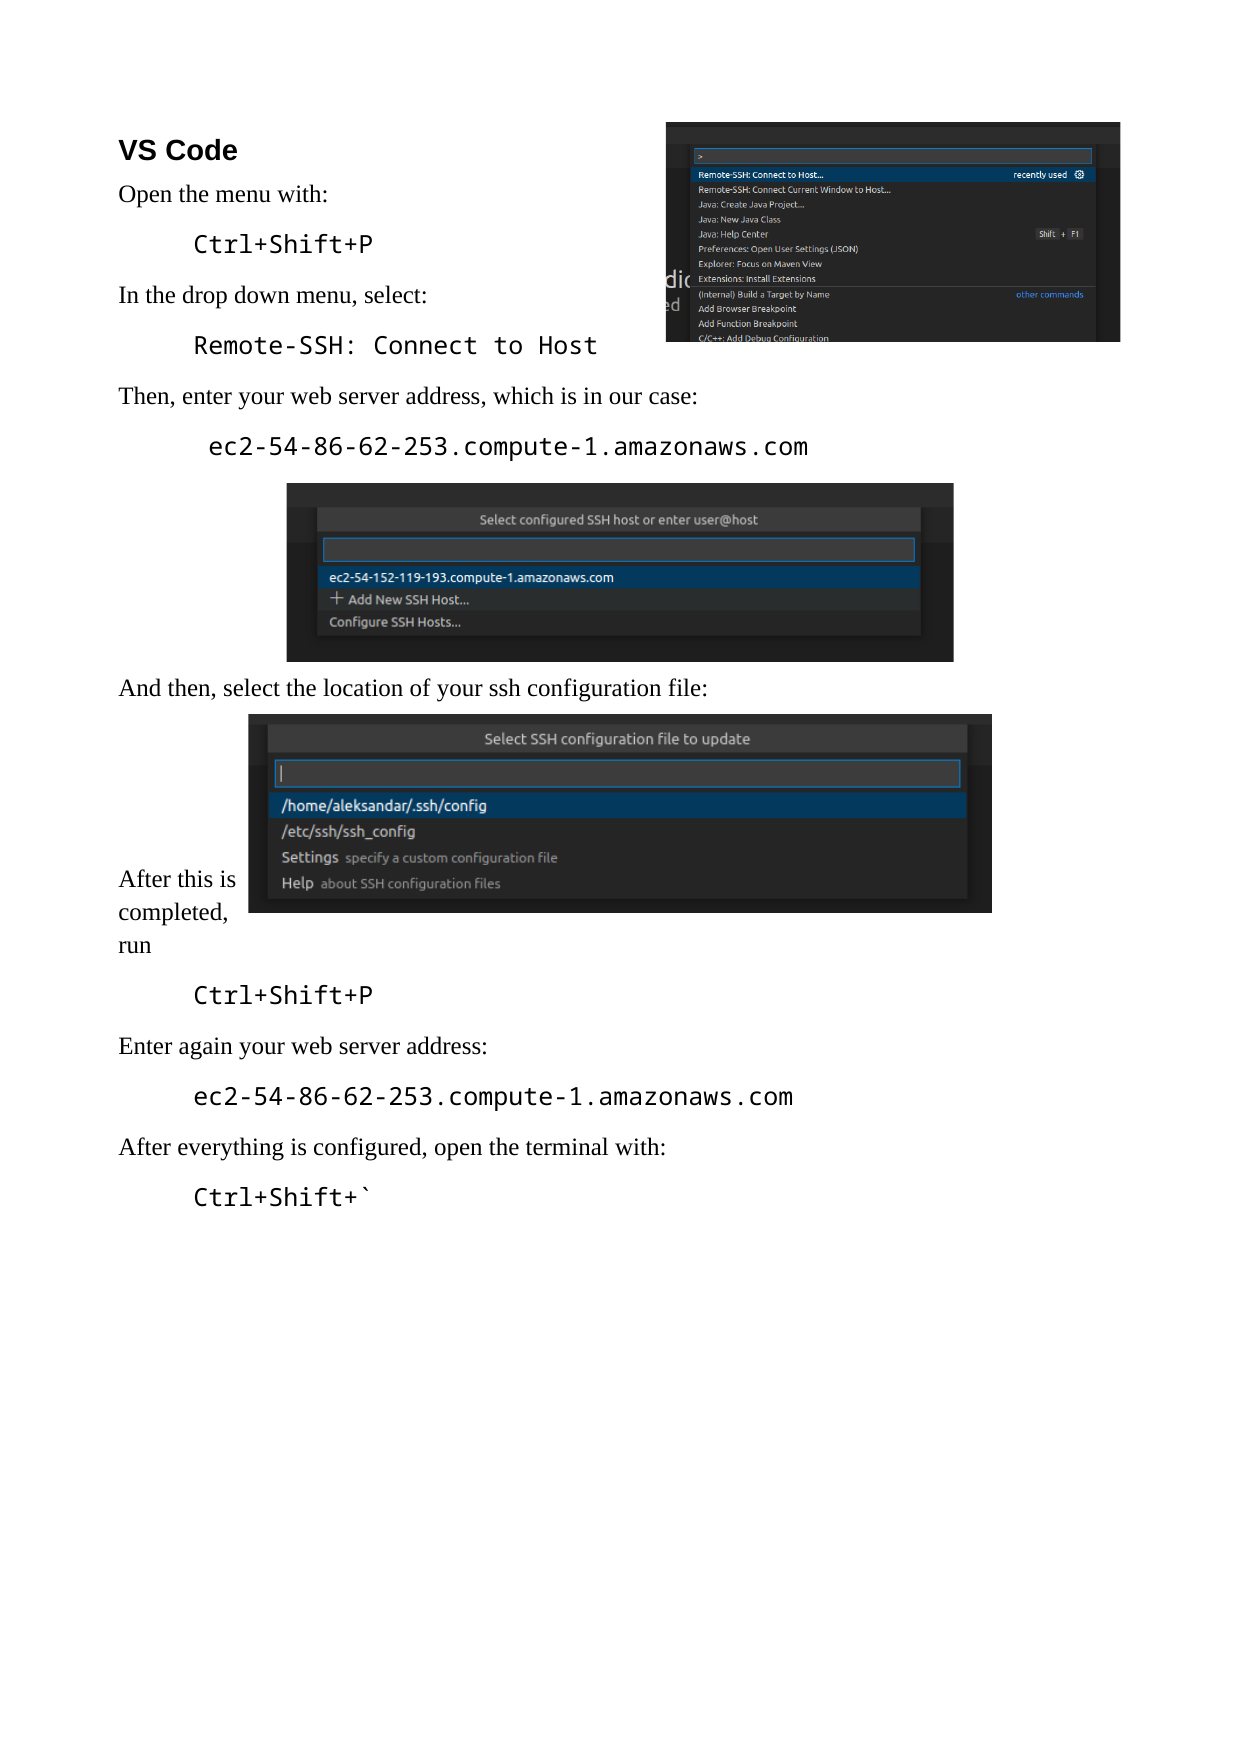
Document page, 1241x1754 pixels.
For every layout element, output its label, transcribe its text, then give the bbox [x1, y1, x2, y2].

subtitle VS Code [118, 133, 665, 166]
text Ctrl+Shift+P [193, 226, 665, 260]
text After this is completed, run [118, 864, 1122, 958]
text ec2-54-86-62-253.compute-1.amazonaws.com [193, 429, 1122, 463]
text Open the menu with: [118, 179, 665, 207]
text Then, enter your web server address, which is in our case: [118, 381, 1122, 410]
text After everything is configured, open the terminal with: [118, 1132, 1122, 1161]
picture [248, 714, 992, 913]
text Remote-SSH: Connect to Host [193, 328, 1122, 362]
text Ctrl+Shift+` [193, 1180, 1122, 1214]
text In the drop down menu, select: [118, 280, 665, 309]
text Enter again your web server address: [118, 1031, 1122, 1060]
picture [665, 122, 1121, 342]
text Ctrl+Shift+P [193, 977, 1122, 1011]
text And then, select the location of your ssh configuration file: [118, 673, 1122, 702]
text ec2-54-86-62-253.compute-1.amazonaws.com [193, 1079, 1122, 1113]
picture [286, 483, 954, 662]
